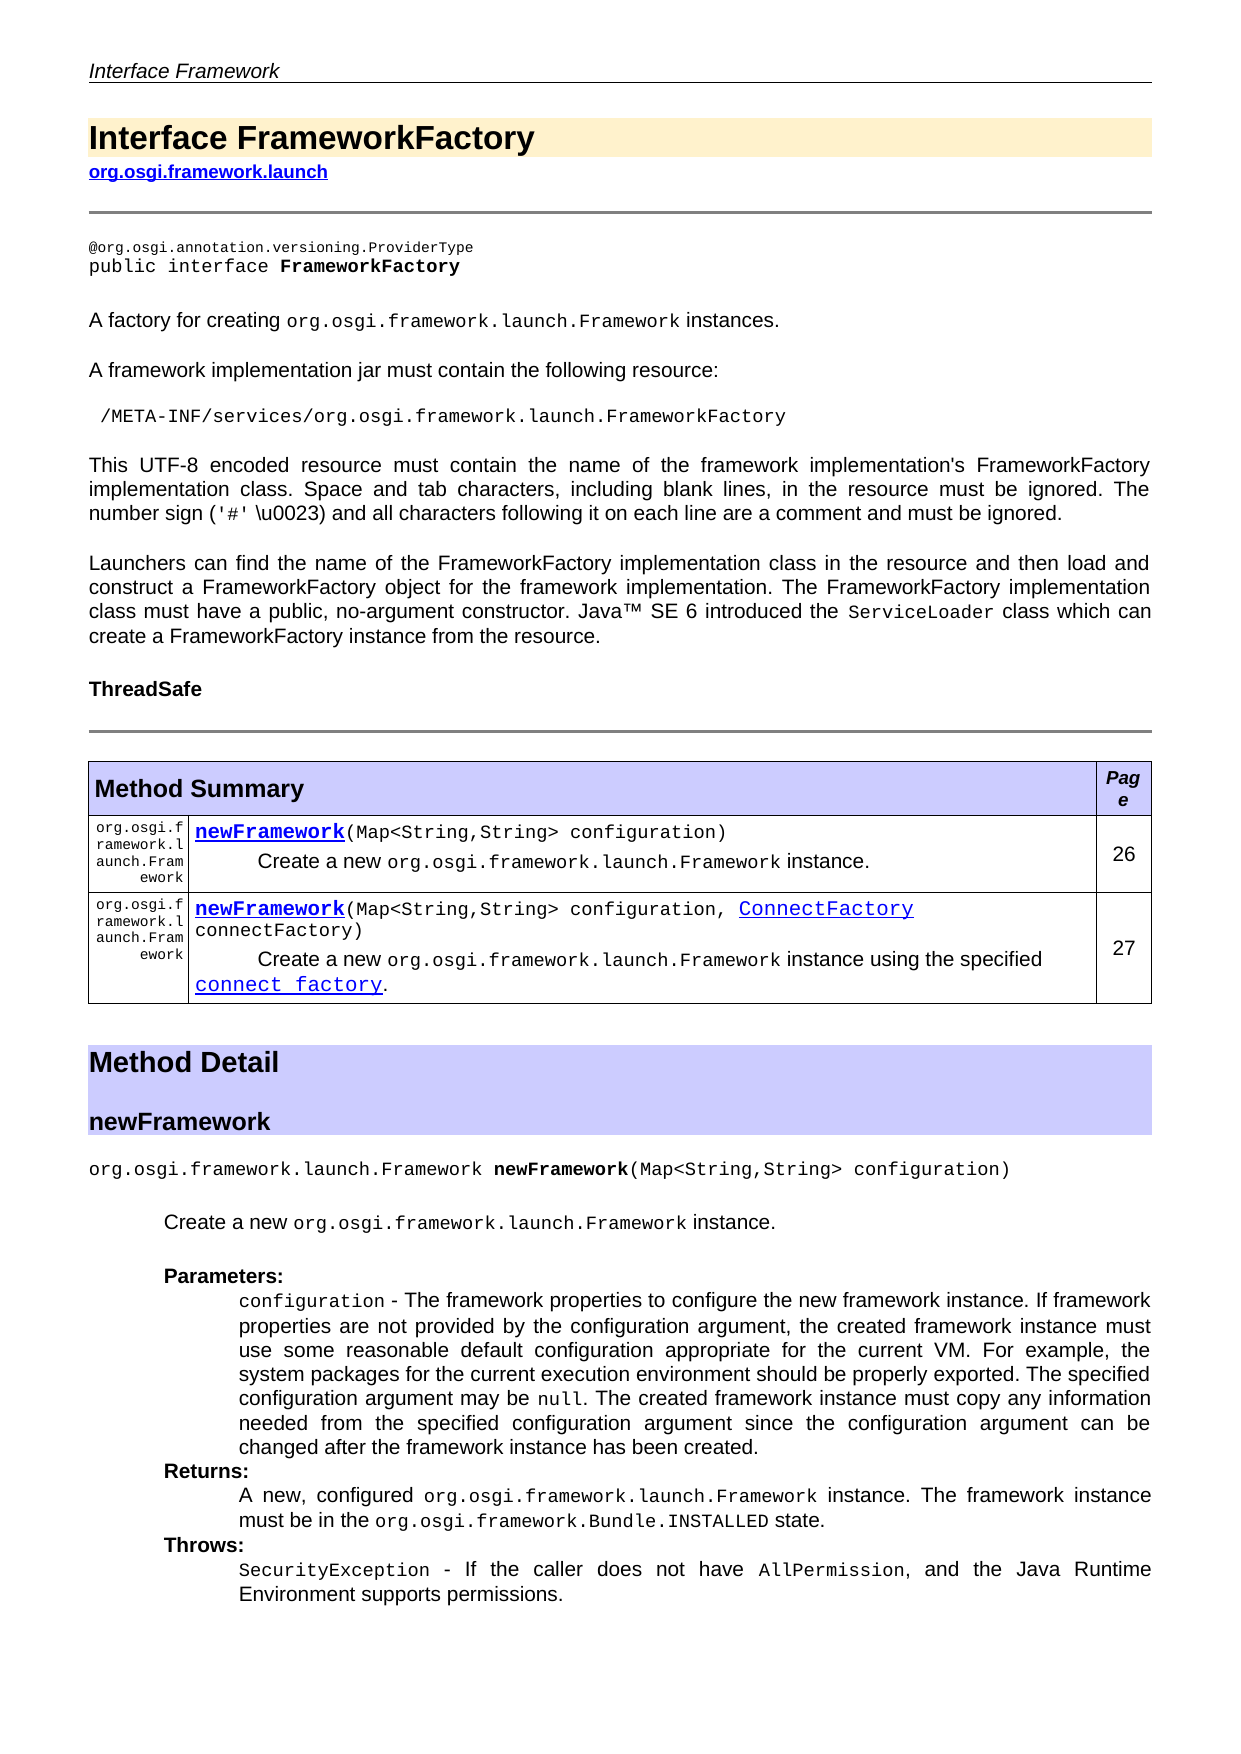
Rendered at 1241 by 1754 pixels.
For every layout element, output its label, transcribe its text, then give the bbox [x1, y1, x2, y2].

table_cell newFramework(Map<String,String> configuration) Create a new org.osgi.framework.launch.Framework instance. [189, 816, 1096, 892]
text Parameters: [163, 1264, 1152, 1288]
text Throws: [163, 1533, 1152, 1557]
text /META-INF/services/org.osgi.framework.launch.FrameworkFactory [88, 407, 1152, 428]
text Create a new org.osgi.framework.launch.Framework instance. [163, 1210, 1152, 1235]
text A framework implementation jar must contain the following resource: [88, 358, 1152, 382]
table_header Page [1097, 762, 1151, 815]
text SecurityException - If the caller does not have AllPermission, and the Java Runtime Environment supports permissions. [238, 1557, 1152, 1606]
text ThreadSafe [88, 677, 1152, 701]
text This UTF-8 encoded resource must contain the name of the framework implementation's FrameworkFactory implementation class. Space and tab characters, including blank lines, in the resource must be ignored. The number sign ('#' \u0023) and all characters following it on each line are a comment and must be ignored. [88, 453, 1152, 526]
text Returns: [163, 1458, 1152, 1482]
table_cell newFramework(Map<String,String> configuration, ConnectFactory connectFactory) Create a new org.osgi.framework.launch.Framework instance using the specified connect factory. [189, 893, 1096, 1002]
table_header Method Summary [89, 762, 1096, 815]
text configuration - The framework properties to configure the new framework instance. If framework properties are not provided by the configuration argument, the created framework instance must use some reasonable default configuration appropriate for the current VM. For example, the system packages for the current execution environment should be properly exported. The specified configuration argument may be null. The created framework instance must copy any information needed from the specified configuration argument since the configuration argument can be changed after the framework instance has been created. [238, 1288, 1152, 1458]
text A new, configured org.osgi.framework.launch.Framework instance. The framework instance must be in the org.osgi.framework.Bundle.INSTALLED state. [238, 1482, 1152, 1533]
table_cell 26 [1097, 893, 1151, 1002]
table_cell org.osgi.framework.launch.Framework [89, 893, 188, 1002]
table_cell org.osgi.framework.launch.Framework [89, 816, 188, 892]
subtitle Interface FrameworkFactory [88, 118, 1152, 157]
table_cell 25 [1097, 816, 1151, 892]
text @org.osgi.annotation.versioning.ProviderType public interface FrameworkFactory [88, 240, 1152, 278]
text org.osgi.framework.launch [88, 160, 1152, 182]
text A factory for creating org.osgi.framework.launch.Framework instances. [88, 307, 1152, 333]
subtitle Method Detail [88, 1045, 1152, 1078]
text Launchers can find the name of the FrameworkFactory implementation class in the resource and then load and construct a FrameworkFactory object for the framework implementation. The FrameworkFactory implementation class must have a public, no-argument constructor. Java™ SE 6 introduced the ServiceLoader class which can create a FrameworkFactory instance from the resource. [88, 551, 1152, 648]
subtitle newFramework [88, 1107, 1152, 1135]
text org.osgi.framework.launch.Framework newFramework(Map<String,String> configuration) [88, 1159, 1152, 1181]
